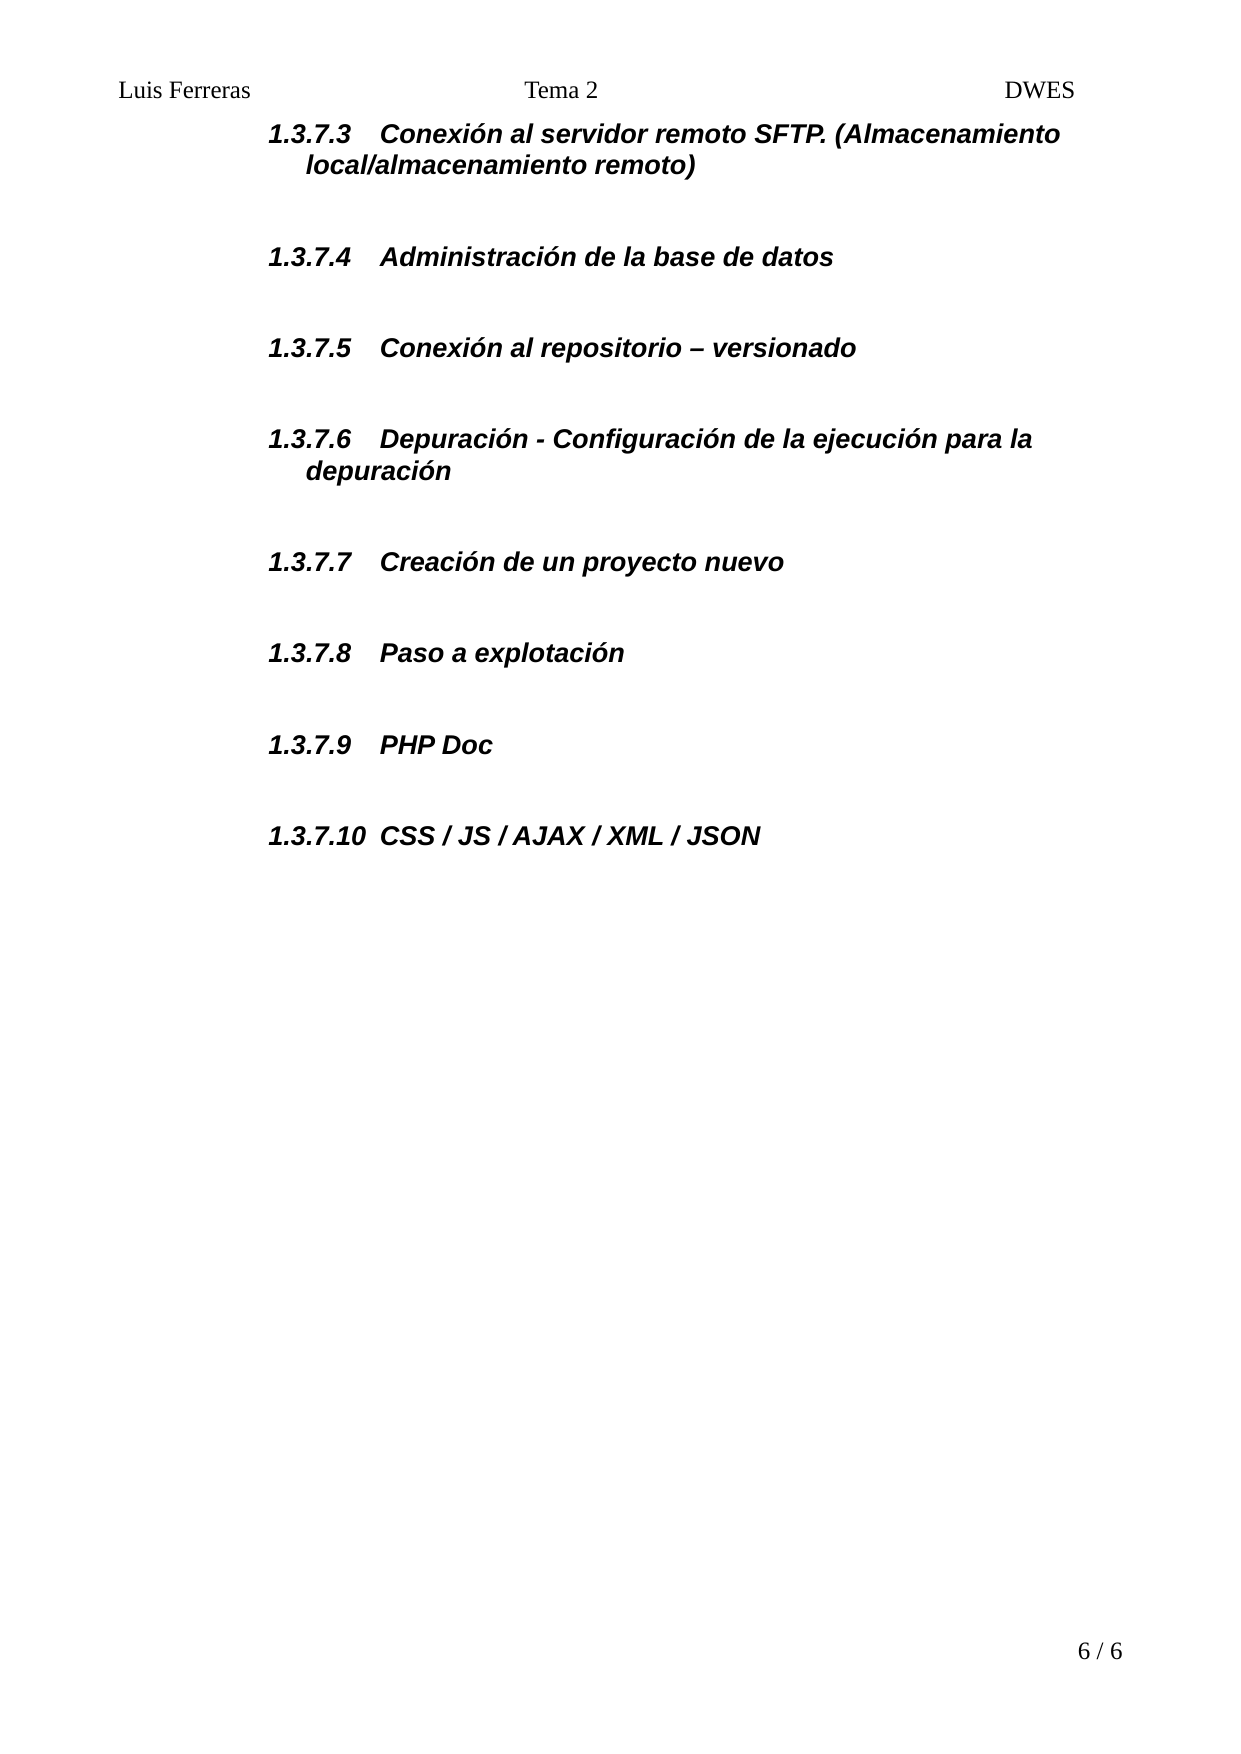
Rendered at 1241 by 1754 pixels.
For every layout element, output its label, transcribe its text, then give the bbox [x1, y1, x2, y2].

subtitle Conexión al servidor remoto SFTP. (Almacenamiento local/almacenamiento remoto) [268, 118, 1122, 181]
subtitle Creación de un proyecto nuevo [268, 546, 1122, 577]
subtitle Paso a explotación [268, 637, 1122, 669]
subtitle PHP Doc [268, 729, 1122, 760]
subtitle CSS / JS / AJAX / XML / JSON [268, 820, 1122, 851]
subtitle Administración de la base de datos [268, 241, 1122, 272]
subtitle Depuración - Configuración de la ejecución para la depuración [268, 423, 1122, 486]
subtitle Conexión al repositorio – versionado [268, 332, 1122, 363]
